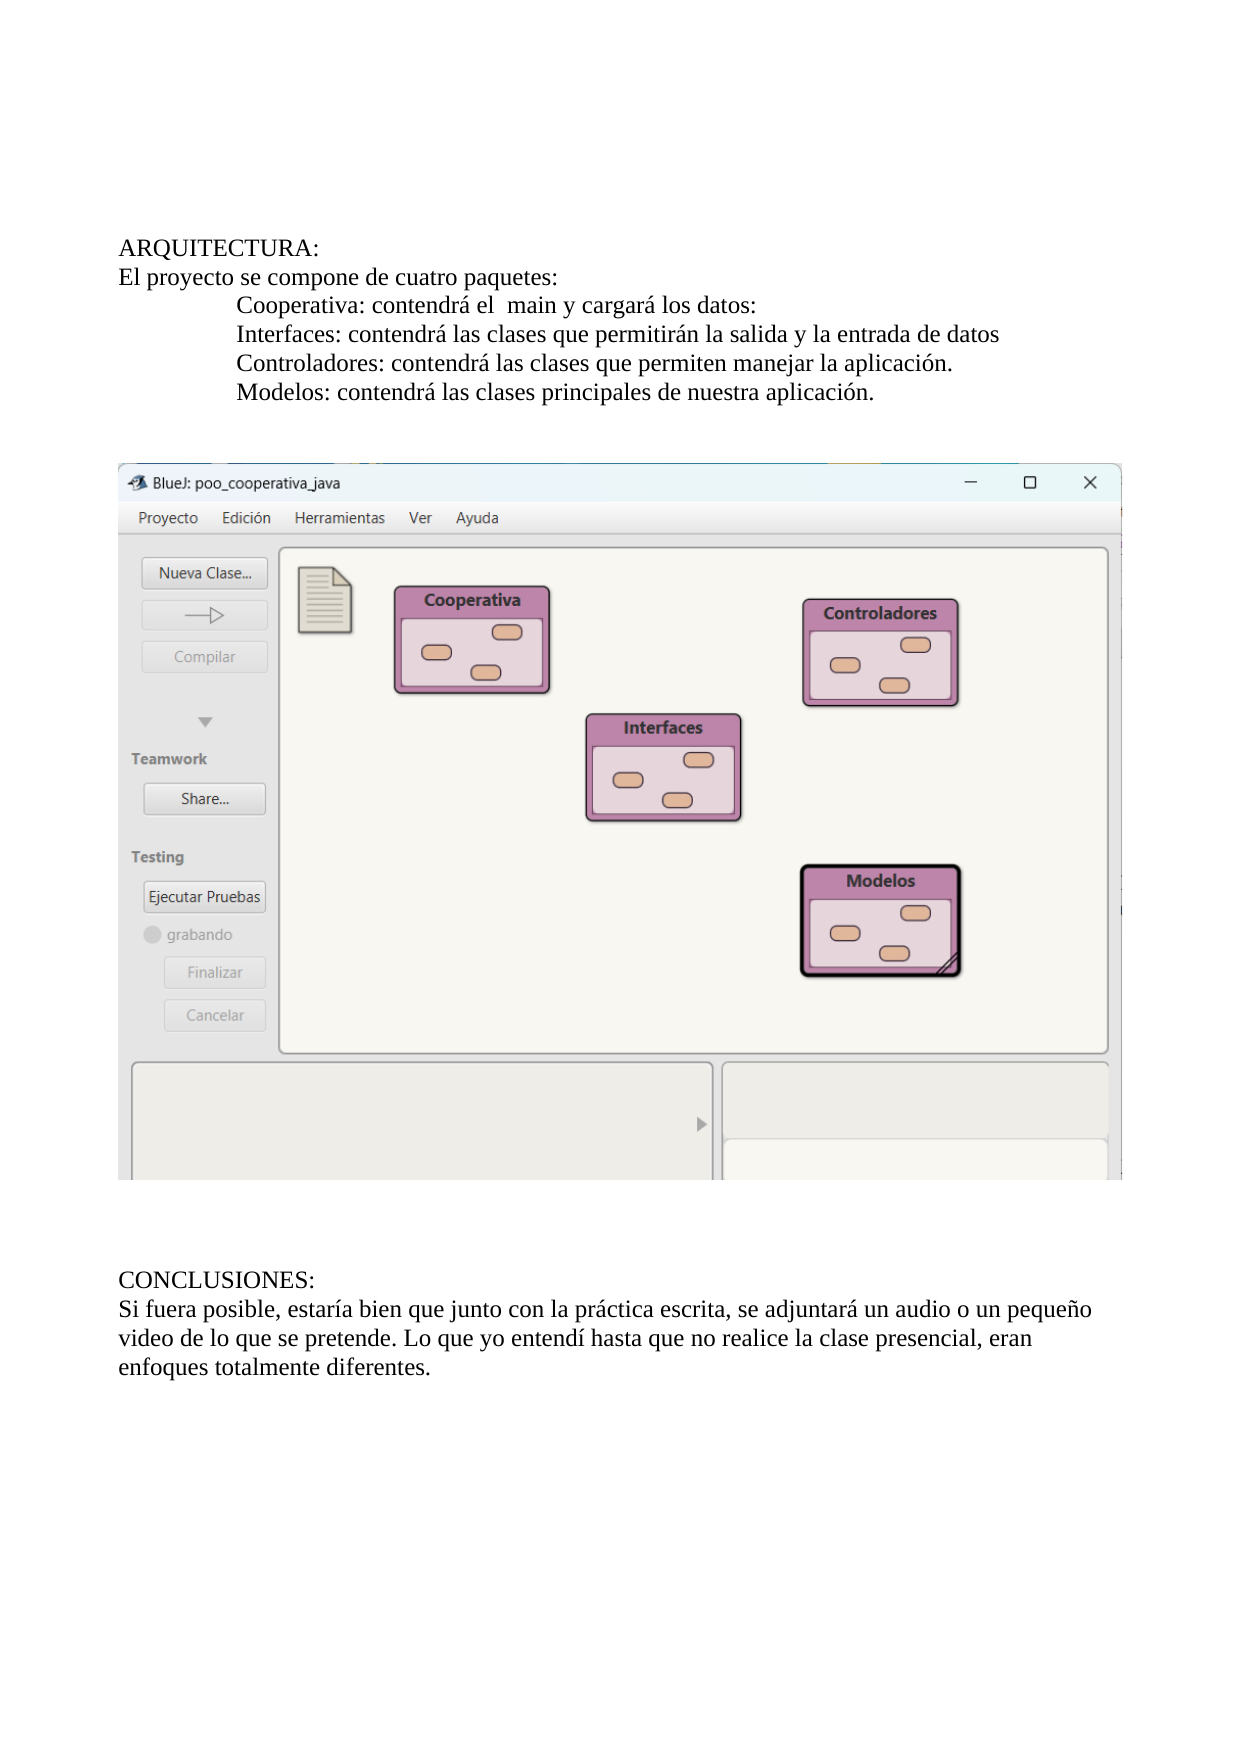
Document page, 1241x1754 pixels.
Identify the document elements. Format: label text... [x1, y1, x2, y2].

text ARQUITECTURA: [118, 233, 1122, 262]
text CONCLUSIONES: [118, 1266, 1122, 1294]
text El proyecto se compone de cuatro paquetes: [118, 262, 1122, 291]
text Modelos: contendrá las clases principales de nuestra aplicación. [118, 377, 1122, 406]
picture [118, 463, 1123, 1180]
text Cooperativa: contendrá el main y cargará los datos: [118, 291, 1122, 319]
text Si fuera posible, estaría bien que junto con la práctica escrita, se adjuntará un audio o un pequeño video de lo que se pretende. Lo que yo entendí hasta que no realice la clase presencial, eran enfoques totalmente diferentes. [118, 1294, 1122, 1381]
text Controladores: contendrá las clases que permiten manejar la aplicación. [118, 348, 1122, 377]
text Interfaces: contendrá las clases que permitirán la salida y la entrada de datos [118, 319, 1122, 348]
